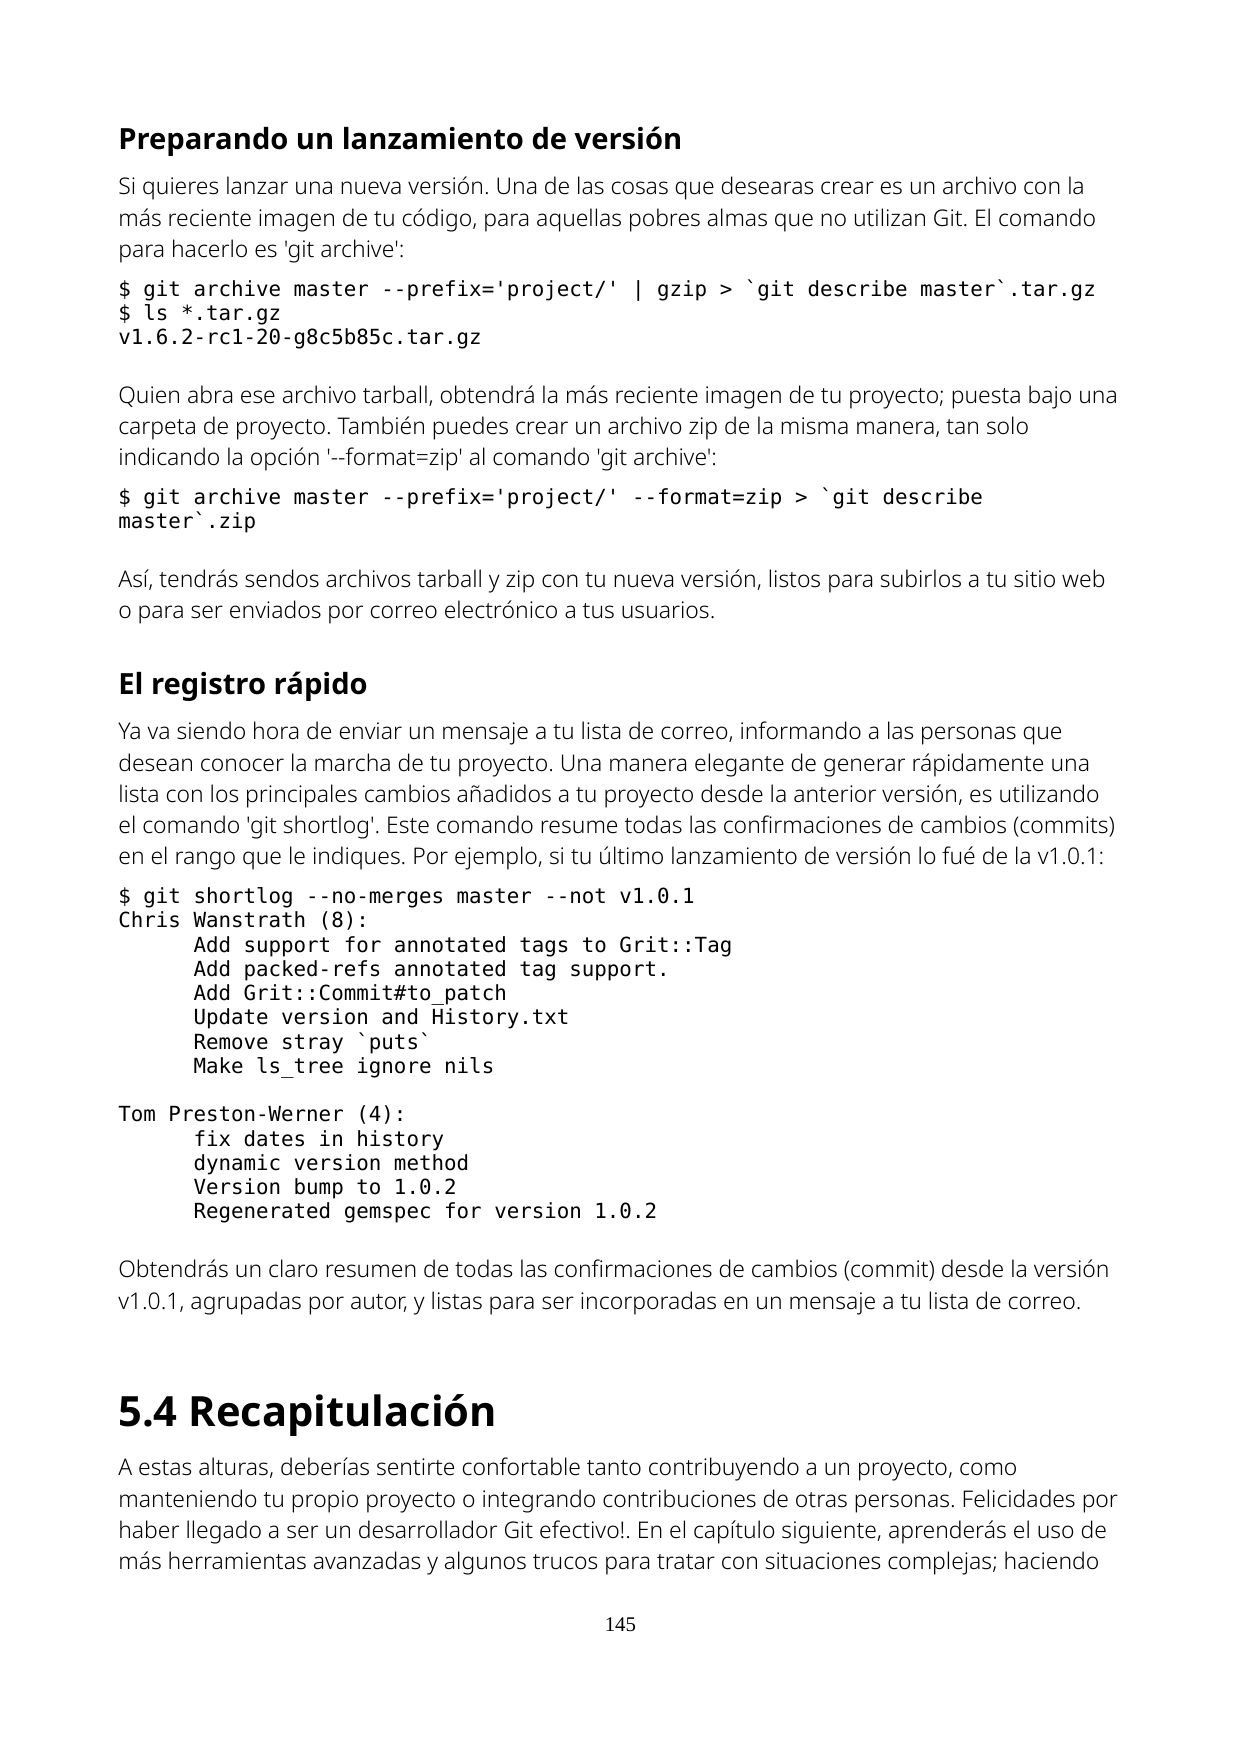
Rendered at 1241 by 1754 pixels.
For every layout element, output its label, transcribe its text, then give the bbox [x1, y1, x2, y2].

subtitle 5.4 Recapitulación [118, 1382, 1122, 1439]
text $ ls *.tar.gz [118, 301, 1122, 325]
text Si quieres lanzar una nueva versión. Una de las cosas que desearas crear es un archivo con la más reciente imagen de tu código, para aquellas pobres almas que no utilizan Git. El comando para hacerlo es 'git archive': [118, 170, 1122, 264]
text Quien abra ese archivo tarball, obtendrá la más reciente imagen de tu proyecto; puesta bajo una carpeta de proyecto. También puedes crear un archivo zip de la misma manera, tan solo indicando la opción '--format=zip' al comando 'git archive': [118, 379, 1122, 473]
text A estas alturas, deberías sentirte confortable tanto contribuyendo a un proyecto, como manteniendo tu propio proyecto o integrando contribuciones de otras personas. Felicidades por haber llegado a ser un desarrollador Git efectivo!. En el capítulo siguiente, aprenderás el uso de más herramientas avanzadas y algunos trucos para tratar con situaciones complejas; haciendo [118, 1451, 1122, 1576]
text Update version and History.txt [118, 1005, 1122, 1030]
text Make ls_tree ignore nils [118, 1054, 1122, 1078]
text Version bump to 1.0.2 [118, 1175, 1122, 1199]
subtitle El registro rápido [118, 663, 1122, 703]
text Chris Wanstrath (8): [118, 908, 1122, 933]
text Add support for annotated tags to Grit::Tag [118, 933, 1122, 957]
text Regenerated gemspec for version 1.0.2 [118, 1199, 1122, 1224]
text Remove stray `puts` [118, 1030, 1122, 1054]
text Add Grit::Commit#to_patch [118, 981, 1122, 1005]
text fix dates in history [118, 1127, 1122, 1151]
text Tom Preston-Werner (4): [118, 1102, 1122, 1127]
text Ya va siendo hora de enviar un mensaje a tu lista de correo, informando a las personas que desean conocer la marcha de tu proyecto. Una manera elegante de generar rápidamente una lista con los principales cambios añadidos a tu proyecto desde la anterior versión, es utilizando el comando 'git shortlog'. Este comando resume todas las confirmaciones de cambios (commits) en el rango que le indiques. Por ejemplo, si tu último lanzamiento de versión lo fué de la v1.0.1: [118, 715, 1122, 872]
text Obtendrás un claro resumen de todas las confirmaciones de cambios (commit) desde la versión v1.0.1, agrupadas por autor, y listas para ser incorporadas en un mensaje a tu lista de correo. [118, 1253, 1122, 1316]
text dynamic version method [118, 1151, 1122, 1175]
text Add packed-refs annotated tag support. [118, 957, 1122, 981]
subtitle Preparando un lanzamiento de versión [118, 118, 1122, 158]
text Así, tendrás sendos archivos tarball y zip con tu nueva versión, listos para subirlos a tu sitio web o para ser enviados por correo electrónico a tus usuarios. [118, 563, 1122, 626]
text $ git shortlog --no-merges master --not v1.0.1 [118, 884, 1122, 908]
text v1.6.2-rc1-20-g8c5b85c.tar.gz [118, 325, 1122, 349]
text $ git archive master --prefix='project/' | gzip > `git describe master`.tar.gz [118, 277, 1122, 301]
text $ git archive master --prefix='project/' --format=zip > `git describe master`.zip [118, 485, 1122, 534]
